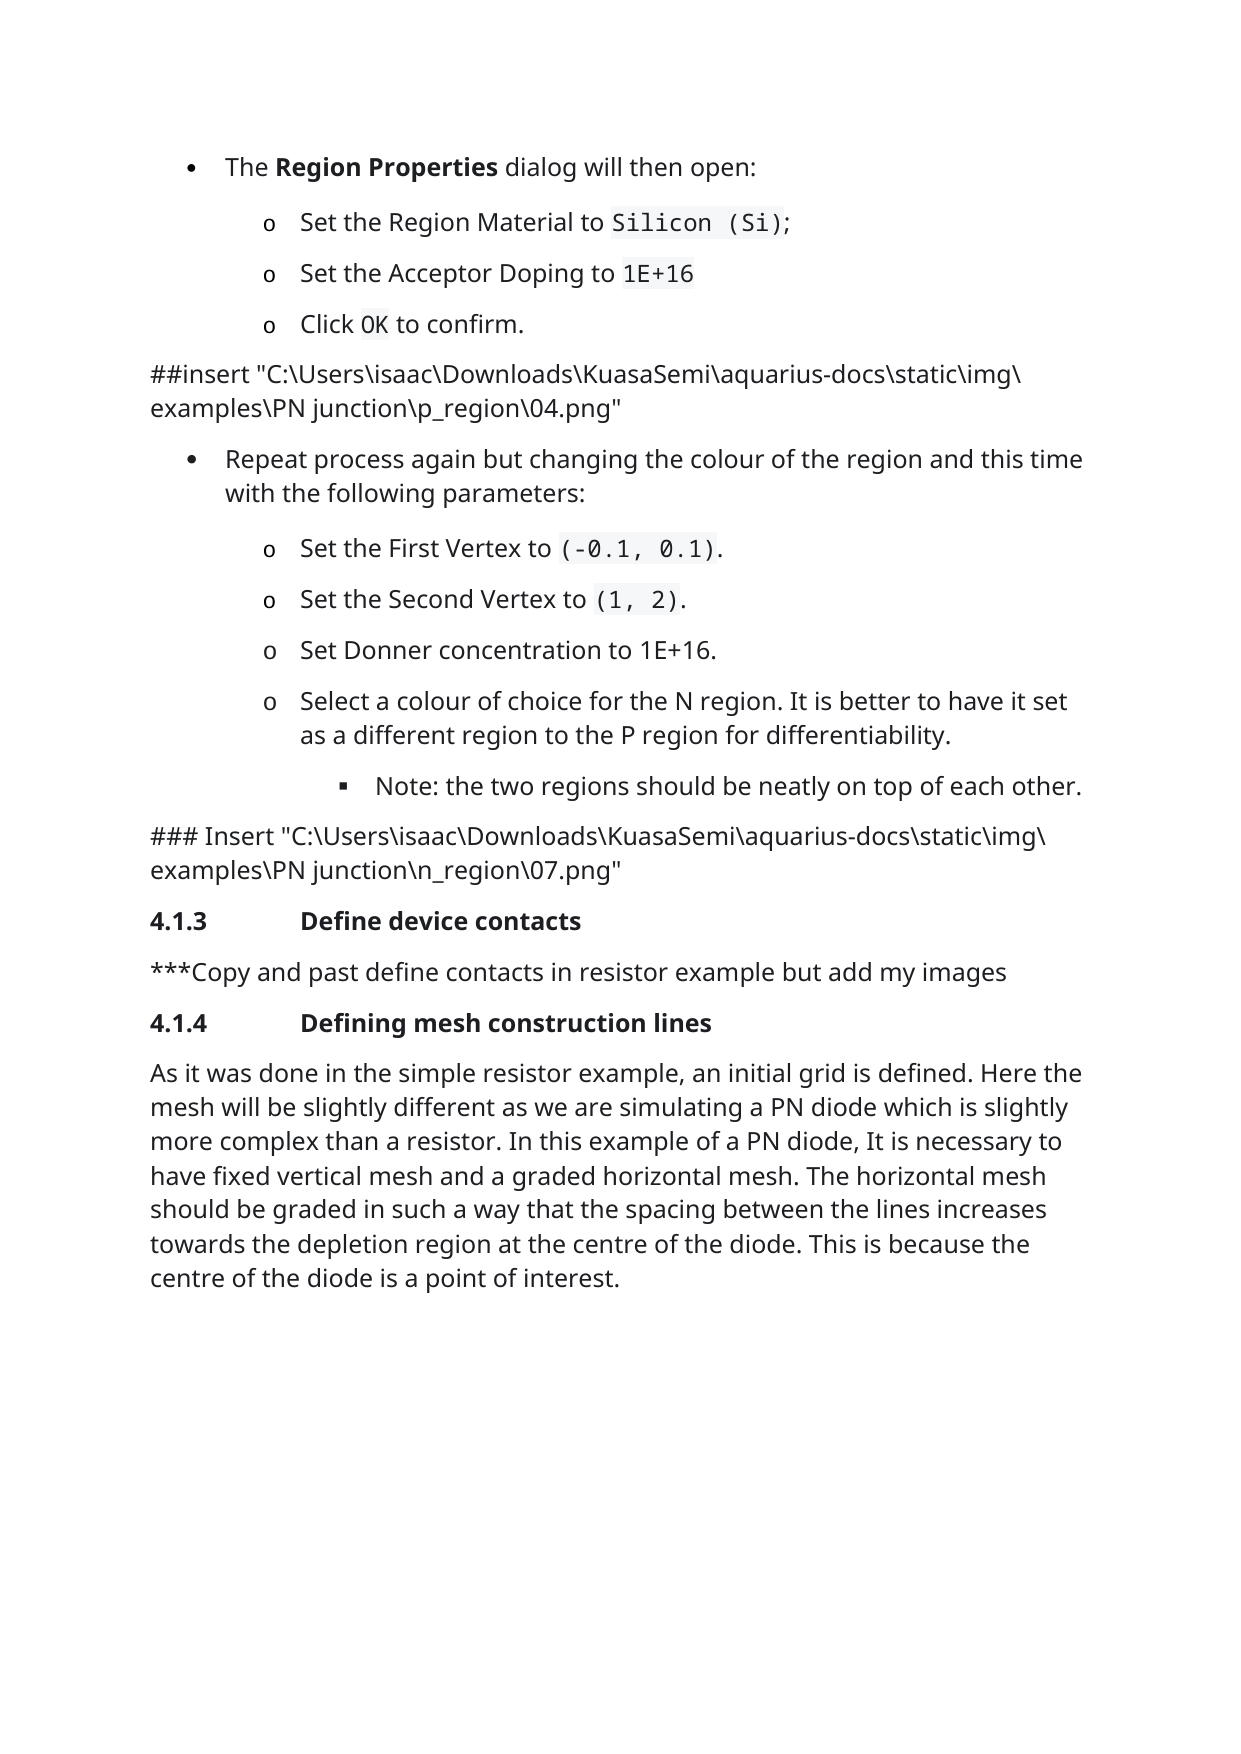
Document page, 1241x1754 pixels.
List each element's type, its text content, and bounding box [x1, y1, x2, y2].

list Set Donner concentration to 1E+16. [262, 632, 1090, 667]
list Repeat process again but changing the colour of the region and this time with the following parameters: [187, 442, 1090, 510]
text 4.1.3 Define device contacts [150, 904, 1090, 938]
text As it was done in the simple resistor example, an initial grid is defined. Here the mesh will be slightly different as we are simulating a PN diode which is slightly more complex than a resistor. In this example of a PN diode, It is necessary to have fixed vertical mesh and a graded horizontal mesh. The horizontal mesh should be graded in such a way that the spacing between the lines increases towards the depletion region at the centre of the diode. This is because the centre of the diode is a point of interest. [150, 1056, 1090, 1294]
list Set the Region Material to Silicon (Si); [262, 205, 1090, 239]
list Click OK to confirm. [262, 306, 1090, 340]
list Set the First Vertex to (-0.1, 0.1). [262, 531, 1090, 565]
list Select a colour of choice for the N region. It is better to have it set as a different region to the P region for differentiability. [262, 683, 1090, 752]
text ### Insert "C:\Users\isaac\Downloads\KuasaSemi\aquarius-docs\static\img\examples\PN junction\n_region\07.png" [150, 819, 1090, 887]
text 4.1.4 Defining mesh construction lines [150, 1005, 1090, 1039]
list Set the Second Vertex to (1, 2). [262, 582, 1090, 616]
list The Region Properties dialog will then open: [187, 150, 1090, 184]
text ##insert "C:\Users\isaac\Downloads\KuasaSemi\aquarius-docs\static\img\examples\PN junction\p_region\04.png" [150, 357, 1090, 425]
text ***Copy and past define contacts in resistor example but add my images [150, 954, 1090, 988]
list Note: the two regions should be neatly on top of each other. [337, 768, 1090, 802]
list Set the Acceptor Doping to 1E+16 [262, 256, 1090, 290]
